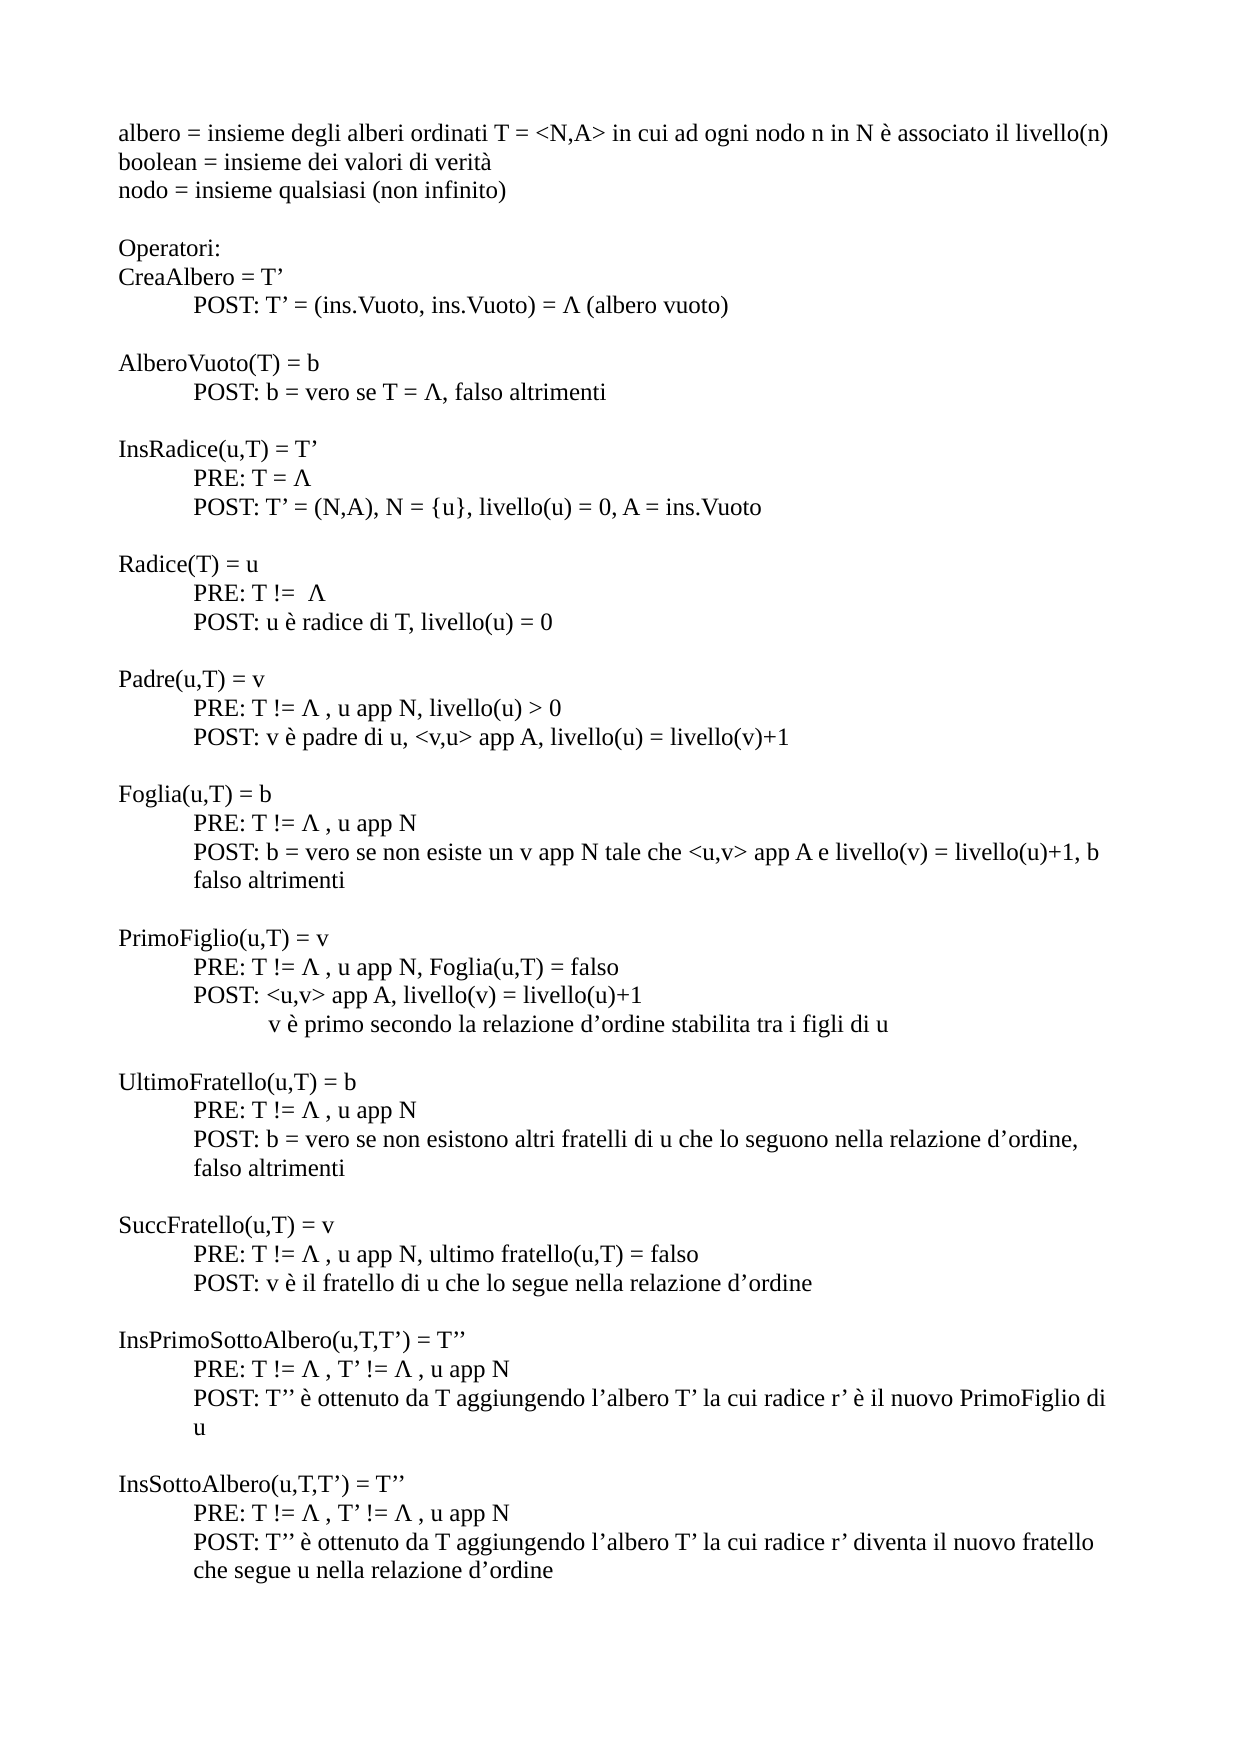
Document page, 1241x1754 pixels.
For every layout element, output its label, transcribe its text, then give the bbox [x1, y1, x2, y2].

text PRE: T != Λ [118, 578, 1122, 607]
text InsPrimoSottoAlbero(u,T,T’) = T’’ [118, 1326, 1122, 1354]
text v è primo secondo la relazione d’ordine stabilita tra i figli di u [118, 1009, 1122, 1038]
text POST: T’ = (N,A), N = {u}, livello(u) = 0, A = ins.Vuoto [118, 492, 1122, 521]
text PRE: T != Λ , u app N, ultimo fratello(u,T) = falso [118, 1239, 1122, 1268]
text POST: v è il fratello di u che lo segue nella relazione d’ordine [118, 1268, 1122, 1297]
text InsRadice(u,T) = T’ [118, 434, 1122, 463]
text PrimoFiglio(u,T) = v [118, 923, 1122, 952]
text POST: <u,v> app A, livello(v) = livello(u)+1 [118, 981, 1122, 1009]
text POST: b = vero se T = Λ, falso altrimenti [118, 377, 1122, 406]
text Operatori: [118, 233, 1122, 262]
text POST: b = vero se non esiste un v app N tale che <u,v> app A e livello(v) = livello(u)+1, b falso altrimenti [118, 837, 1122, 894]
text PRE: T != Λ , T’ != Λ , u app N [118, 1354, 1122, 1383]
text PRE: T = Λ [118, 463, 1122, 492]
text POST: T’ = (ins.Vuoto, ins.Vuoto) = Λ (albero vuoto) [118, 291, 1122, 319]
text PRE: T != Λ , u app N, livello(u) > 0 [118, 693, 1122, 722]
text boolean = insieme dei valori di verità [118, 147, 1122, 176]
text InsSottoAlbero(u,T,T’) = T’’ [118, 1469, 1122, 1498]
text PRE: T != Λ , u app N [118, 1096, 1122, 1124]
text Foglia(u,T) = b [118, 779, 1122, 808]
text CreaAlbero = T’ [118, 262, 1122, 291]
text PRE: T != Λ , T’ != Λ , u app N [118, 1498, 1122, 1527]
text falso altrimenti [118, 1153, 1122, 1182]
text POST: v è padre di u, <v,u> app A, livello(u) = livello(v)+1 [118, 722, 1122, 751]
text POST: u è radice di T, livello(u) = 0 [118, 607, 1122, 636]
text AlberoVuoto(T) = b [118, 348, 1122, 377]
text UltimoFratello(u,T) = b [118, 1067, 1122, 1096]
text POST: T’’ è ottenuto da T aggiungendo l’albero T’ la cui radice r’ diventa il nuovo fratello che segue u nella relazione d’ordine [118, 1527, 1122, 1584]
text PRE: T != Λ , u app N, Foglia(u,T) = falso [118, 952, 1122, 981]
text SuccFratello(u,T) = v [118, 1211, 1122, 1239]
text PRE: T != Λ , u app N [118, 808, 1122, 837]
text nodo = insieme qualsiasi (non infinito) [118, 176, 1122, 204]
text albero = insieme degli alberi ordinati T = <N,A> in cui ad ogni nodo n in N è associato il livello(n) [118, 118, 1122, 147]
text POST: b = vero se non esistono altri fratelli di u che lo seguono nella relazione d’ordine, [118, 1124, 1122, 1153]
text Radice(T) = u [118, 549, 1122, 578]
text POST: T’’ è ottenuto da T aggiungendo l’albero T’ la cui radice r’ è il nuovo PrimoFiglio di u [118, 1383, 1122, 1441]
text Padre(u,T) = v [118, 664, 1122, 693]
